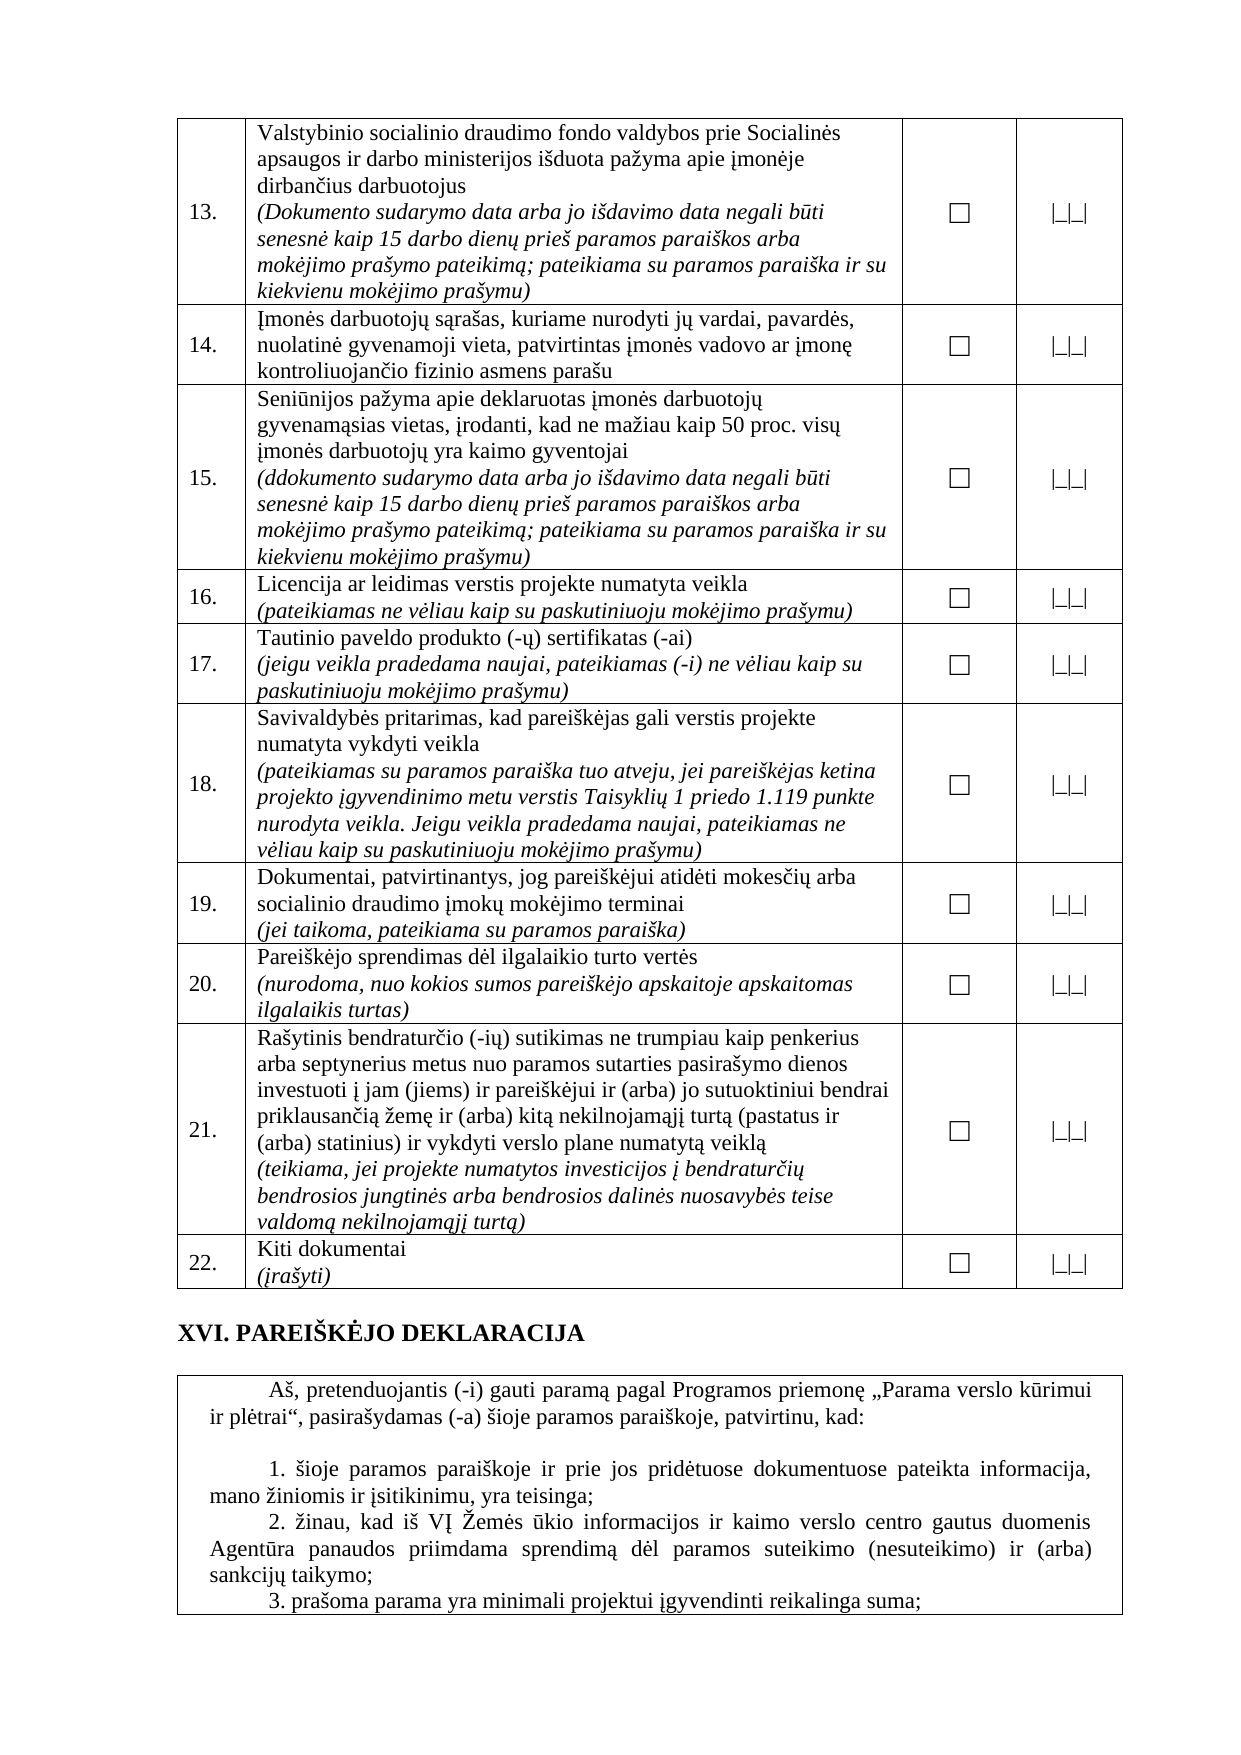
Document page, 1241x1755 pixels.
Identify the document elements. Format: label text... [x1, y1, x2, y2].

table_header Aš, pretenduojantis (-i) gauti paramą pagal Programos priemonę „Parama verslo kūrimui ir plėtrai“, pasirašydamas (-a) šioje paramos paraiškoje, patvirtinu, kad: 1. šioje paramos paraiškoje ir prie jos pridėtuose dokumentuose pateikta informacija, mano žiniomis ir įsitikinimu, yra teisinga; 2. žinau, kad iš VĮ Žemės ūkio informacijos ir kaimo verslo centro gautus duomenis Agentūra panaudos priimdama sprendimą dėl paramos suteikimo (nesuteikimo) ir (arba) sankcijų taikymo; 3. prašoma parama yra minimali projektui įgyvendinti reikalinga suma; [178, 1376, 1122, 1614]
table_cell 13. [178, 119, 245, 304]
table_cell □ [903, 119, 1016, 304]
table_cell 20. [178, 944, 245, 1022]
table_cell Įmonės darbuotojų sąrašas, kuriame nurodyti jų vardai, pavardės, nuolatinė gyvenamoji vieta, patvirtintas įmonės vadovo ar įmonę kontroliuojančio fizinio asmens parašu [246, 305, 902, 384]
table_cell |_|_| [1017, 944, 1122, 1022]
table_cell Tautinio paveldo produkto (-ų) sertifikatas (-ai) (jeigu veikla pradedama naujai, pateikiamas (-i) ne vėliau kaip su paskutiniuoju mokėjimo prašymu) [246, 624, 902, 703]
table_cell |_|_| [1017, 863, 1122, 942]
table_cell |_|_| [1017, 570, 1122, 623]
table_cell |_|_| [1017, 119, 1122, 304]
table_cell 15. [178, 385, 245, 569]
table_cell |_|_| [1017, 385, 1122, 569]
table_cell 22. [178, 1235, 245, 1288]
table_cell □ [903, 944, 1016, 1022]
table_cell 16. [178, 570, 245, 623]
table_cell Kiti dokumentai (įrašyti) [246, 1235, 902, 1288]
table_cell |_|_| [1017, 305, 1122, 384]
table_cell □ [903, 624, 1016, 703]
text XVI. PAREIŠKĖJO DEKLARACIJA [177, 1318, 1122, 1347]
table_cell Savivaldybės pritarimas, kad pareiškėjas gali verstis projekte numatyta vykdyti veikla (pateikiamas su paramos paraiška tuo atveju, jei pareiškėjas ketina projekto įgyvendinimo metu verstis Taisyklių 1 priedo 1.119 punkte nurodyta veikla. Jeigu veikla pradedama naujai, pateikiamas ne vėliau kaip su paskutiniuoju mokėjimo prašymu) [246, 704, 902, 862]
table_cell 19. [178, 863, 245, 942]
table_cell □ [903, 1024, 1016, 1234]
table_cell |_|_| [1017, 1235, 1122, 1288]
table_cell □ [903, 863, 1016, 942]
table_cell Valstybinio socialinio draudimo fondo valdybos prie Socialinės apsaugos ir darbo ministerijos išduota pažyma apie įmonėje dirbančius darbuotojus (Dokumento sudarymo data arba jo išdavimo data negali būti senesnė kaip 15 darbo dienų prieš paramos paraiškos arba mokėjimo prašymo pateikimą; pateikiama su paramos paraiška ir su kiekvienu mokėjimo prašymu) [246, 119, 902, 304]
table_cell □ [903, 704, 1016, 862]
table_cell Dokumentai, patvirtinantys, jog pareiškėjui atidėti mokesčių arba socialinio draudimo įmokų mokėjimo terminai (jei taikoma, pateikiama su paramos paraiška) [246, 863, 902, 942]
table_cell 14. [178, 305, 245, 384]
table_cell Pareiškėjo sprendimas dėl ilgalaikio turto vertės (nurodoma, nuo kokios sumos pareiškėjo apskaitoje apskaitomas ilgalaikis turtas) [246, 944, 902, 1022]
table_cell Licencija ar leidimas verstis projekte numatyta veikla (pateikiamas ne vėliau kaip su paskutiniuoju mokėjimo prašymu) [246, 570, 902, 623]
table_cell □ [903, 385, 1016, 569]
table_cell |_|_| [1017, 704, 1122, 862]
table_cell 17. [178, 624, 245, 703]
table_cell □ [903, 305, 1016, 384]
table_cell 21. [178, 1024, 245, 1234]
table_cell |_|_| [1017, 624, 1122, 703]
table_cell Seniūnijos pažyma apie deklaruotas įmonės darbuotojų gyvenamąsias vietas, įrodanti, kad ne mažiau kaip 50 proc. visų įmonės darbuotojų yra kaimo gyventojai (ddokumento sudarymo data arba jo išdavimo data negali būti senesnė kaip 15 darbo dienų prieš paramos paraiškos arba mokėjimo prašymo pateikimą; pateikiama su paramos paraiška ir su kiekvienu mokėjimo prašymu) [246, 385, 902, 569]
table_cell □ [903, 1235, 1016, 1288]
table_cell □ [903, 570, 1016, 623]
table_cell |_|_| [1017, 1024, 1122, 1234]
table_cell Rašytinis bendraturčio (-ių) sutikimas ne trumpiau kaip penkerius arba septynerius metus nuo paramos sutarties pasirašymo dienos investuoti į jam (jiems) ir pareiškėjui ir (arba) jo sutuoktiniui bendrai priklausančią žemę ir (arba) kitą nekilnojamąjį turtą (pastatus ir (arba) statinius) ir vykdyti verslo plane numatytą veiklą (teikiama, jei projekte numatytos investicijos į bendraturčių bendrosios jungtinės arba bendrosios dalinės nuosavybės teise valdomą nekilnojamąjį turtą) [246, 1024, 902, 1234]
table_cell 18. [178, 704, 245, 862]
